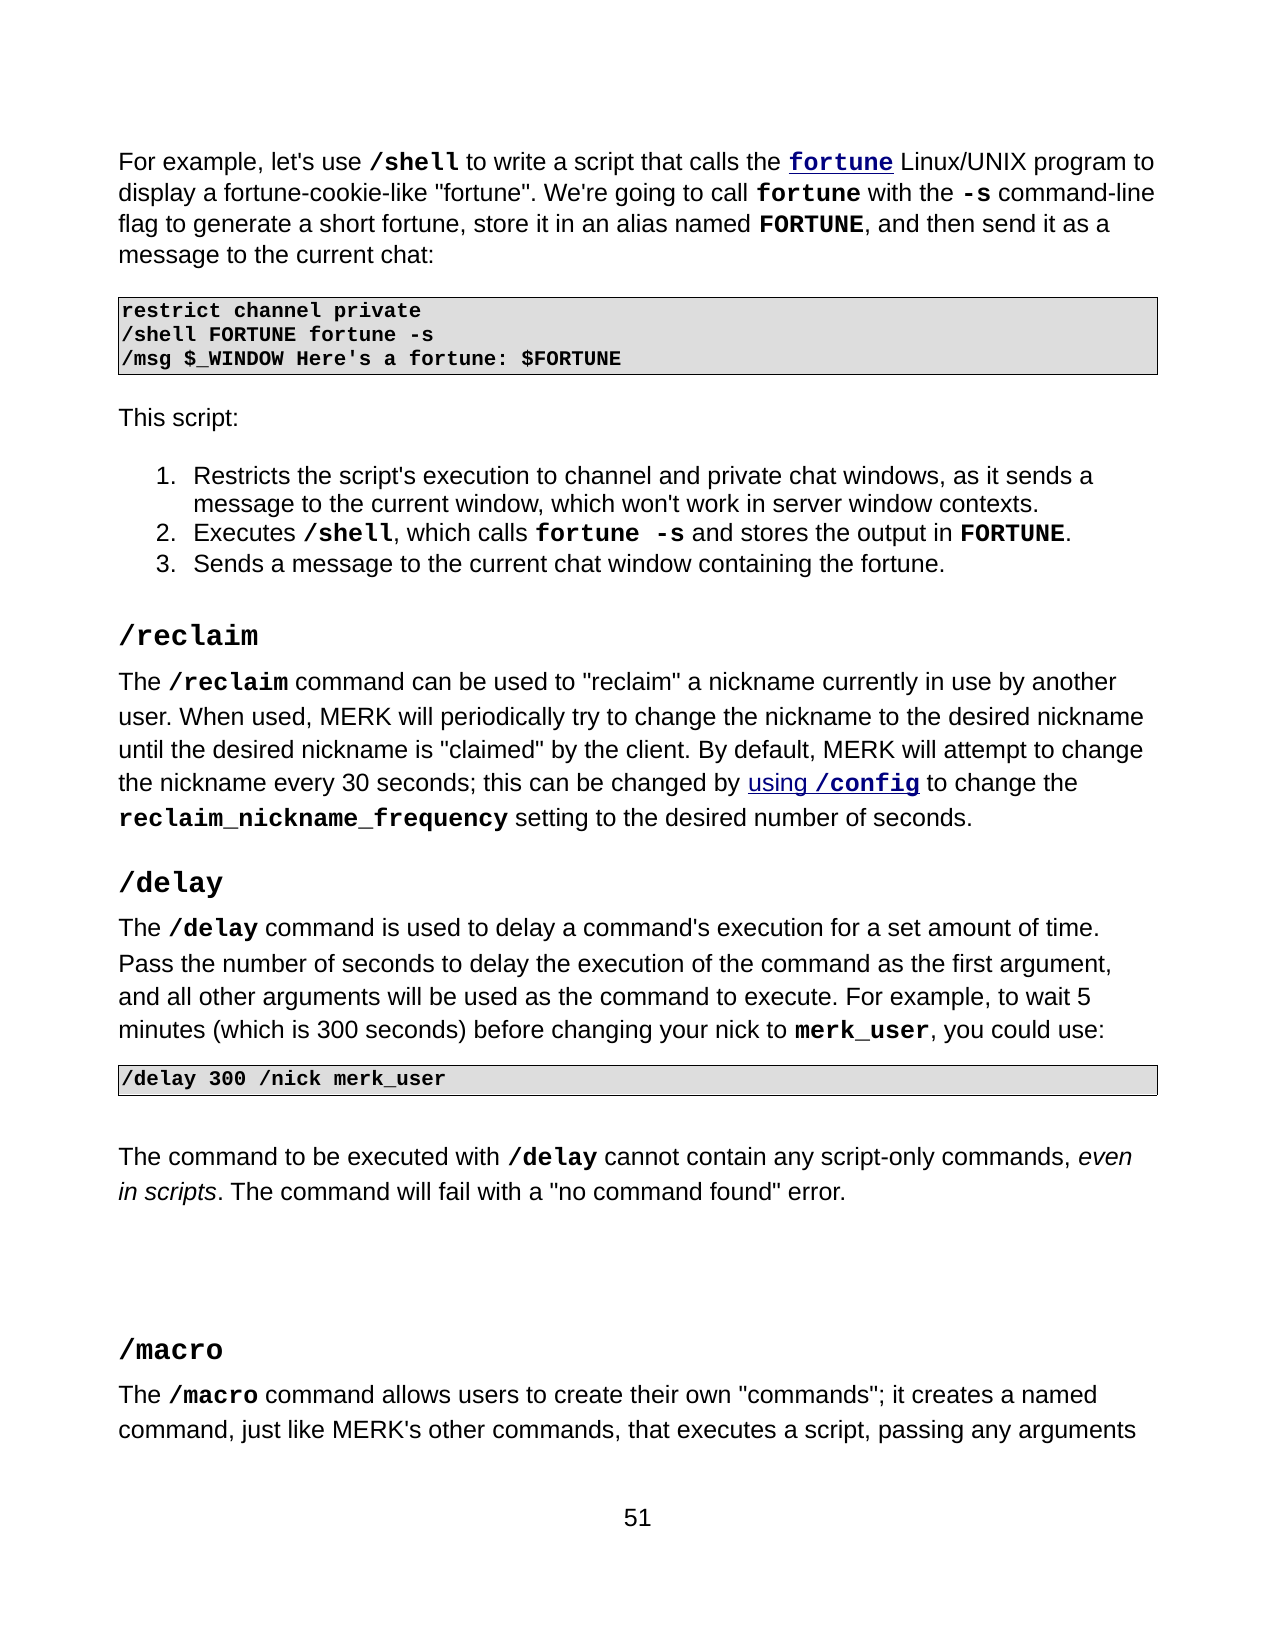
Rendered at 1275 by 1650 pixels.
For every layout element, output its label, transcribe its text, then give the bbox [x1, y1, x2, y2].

table_header /delay 300 /nick merk_user [119, 1066, 1157, 1094]
text The /macro command allows users to create their own "commands"; it creates a named command, just like MERK's other commands, that executes a script, passing any arguments [118, 1380, 1157, 1444]
list Sends a message to the current chat window containing the fortune. [156, 549, 1157, 578]
text The /delay command is used to delay a command's execution for a set amount of time. Pass the number of seconds to delay the execution of the command as the first argument, and all other arguments will be used as the command to execute. For example, to wait 5 minutes (which is 300 seconds) before changing your nick to merk_user, you could use: [118, 913, 1157, 1046]
text The /reclaim command can be used to "reclaim" a nickname currently in use by another user. When used, MERK will periodically try to change the nickname to the desired nickname until the desired nickname is "claimed" by the client. By default, MERK will attempt to change the nickname every 30 seconds; this can be changed by using /config to change the reclaim_nickname_frequency setting to the desired number of seconds. [118, 667, 1157, 834]
text This script: [118, 403, 1157, 432]
subtitle /reclaim [118, 621, 1157, 654]
list Executes /shell, which calls fortune -s and stores the output in FORTUNE. [156, 518, 1157, 549]
table_header restrict channel private /shell FORTUNE fortune -s /msg $_WINDOW Here's a fortune: $FORTUNE [119, 298, 1157, 374]
list Restricts the script's execution to channel and private chat windows, as it sends a message to the current window, which won't work in server window contexts. [156, 461, 1157, 518]
text For example, let's use /shell to write a script that calls the fortune Linux/UNIX program to display a fortune-cookie-like "fortune". We're going to call fortune with the -s command-line flag to generate a short fortune, store it in an alias named FORTUNE, and then send it as a message to the current chat: [118, 147, 1157, 268]
subtitle /macro [118, 1335, 1157, 1368]
subtitle /delay [118, 868, 1157, 901]
text The command to be executed with /delay cannot contain any script-only commands, even in scripts. The command will fail with a "no command found" error. [118, 1142, 1157, 1206]
